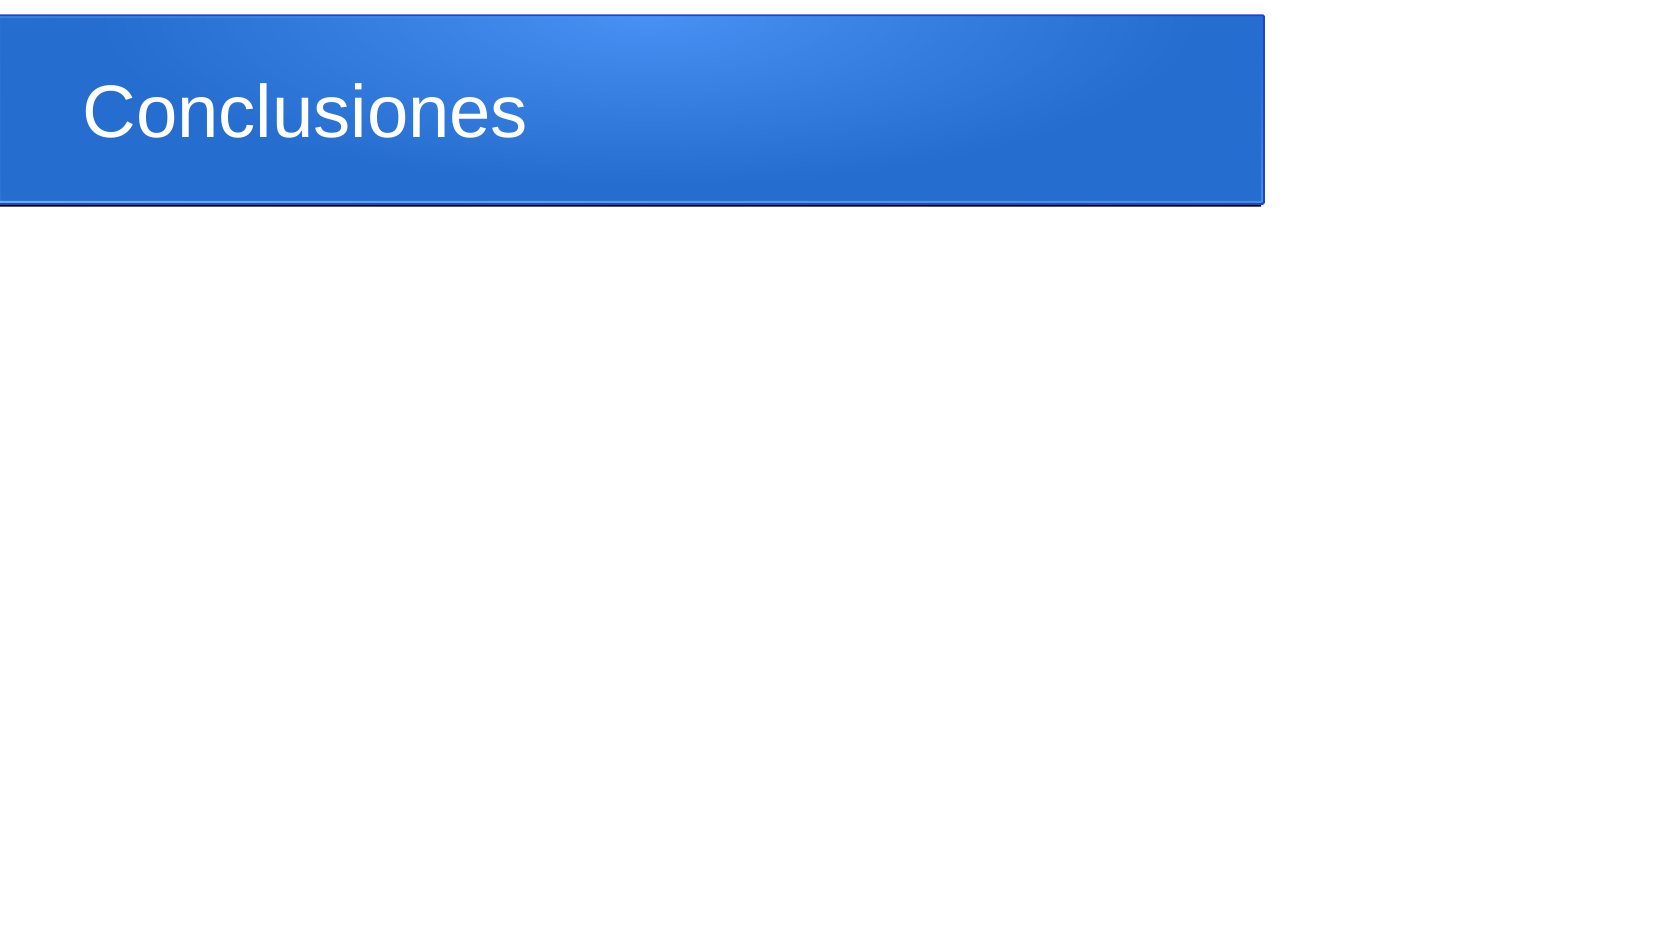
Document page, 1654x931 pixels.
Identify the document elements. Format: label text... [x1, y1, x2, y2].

title Conclusiones [82, 35, 1235, 189]
